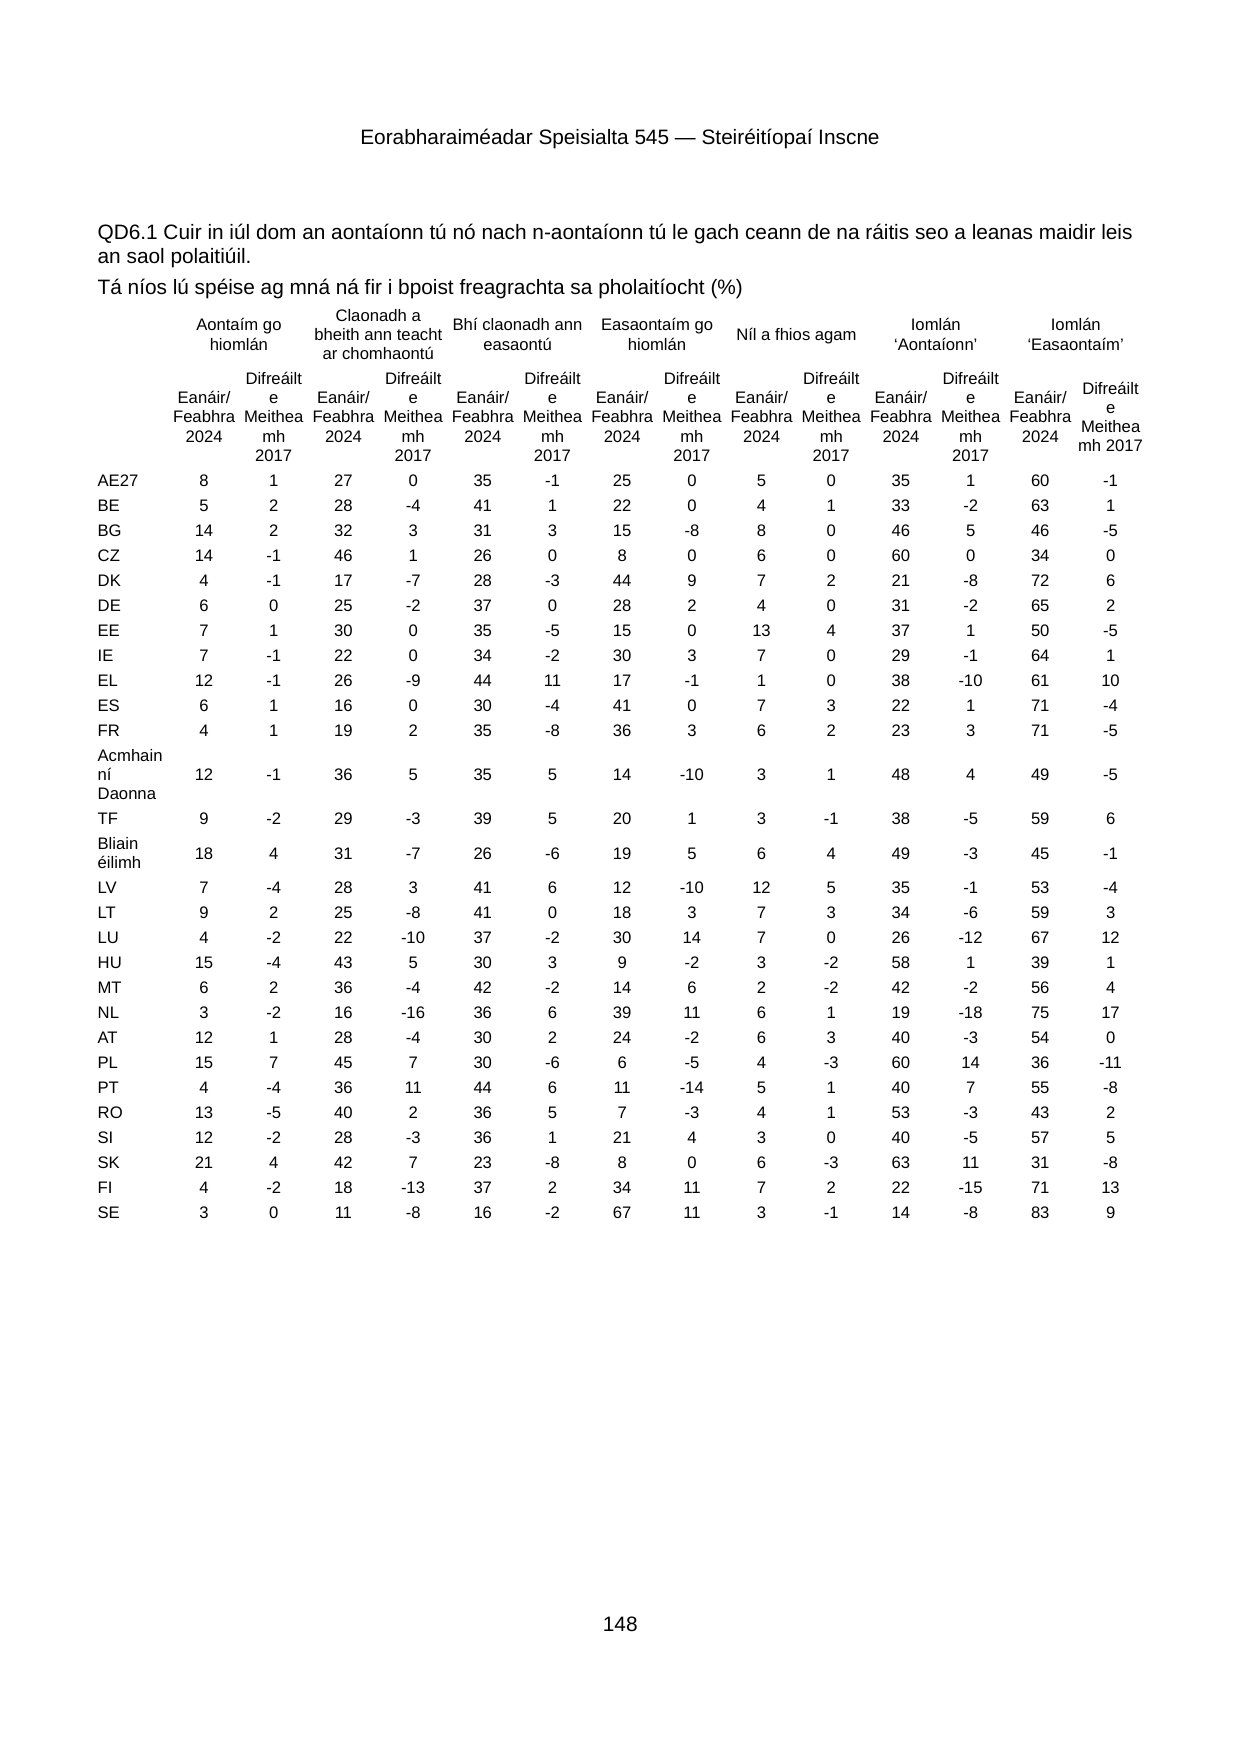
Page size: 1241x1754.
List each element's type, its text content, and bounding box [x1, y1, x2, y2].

table_cell SI [95, 1125, 169, 1150]
table_cell 72 [1005, 568, 1075, 593]
table_cell 33 [866, 493, 936, 518]
table_cell 7 [726, 643, 796, 668]
table_cell -1 [239, 643, 308, 668]
table_cell 3 [796, 900, 866, 925]
table_cell -8 [518, 718, 587, 743]
table_cell -3 [936, 1100, 1005, 1125]
table_cell 6 [657, 975, 726, 1000]
table_cell 2 [726, 975, 796, 1000]
table_cell 71 [1005, 693, 1075, 718]
table_cell 35 [448, 743, 517, 806]
table_cell 8 [169, 468, 239, 493]
table_cell 6 [726, 1025, 796, 1050]
table_cell -1 [239, 568, 308, 593]
table_cell -10 [657, 743, 726, 806]
table_cell 17 [1075, 1000, 1146, 1025]
table_cell -10 [378, 925, 448, 950]
table_cell 34 [866, 900, 936, 925]
table_cell 1 [796, 1100, 866, 1125]
table_cell 38 [866, 806, 936, 831]
table_cell 2 [796, 568, 866, 593]
table_cell 30 [448, 1050, 517, 1075]
table_cell -2 [239, 1000, 308, 1025]
table_cell SK [95, 1150, 169, 1175]
table_cell LT [95, 900, 169, 925]
table_cell 0 [378, 468, 448, 493]
table_cell 35 [448, 618, 517, 643]
table_cell 2 [378, 718, 448, 743]
table_cell 30 [448, 693, 517, 718]
table_cell 31 [448, 518, 517, 543]
table_cell SE [95, 1200, 169, 1225]
table_cell 23 [448, 1150, 517, 1175]
table_cell 2 [378, 1100, 448, 1125]
table_cell -15 [936, 1175, 1005, 1200]
table_cell 2 [518, 1025, 587, 1050]
table_cell 43 [1005, 1100, 1075, 1125]
table_cell 2 [1075, 1100, 1146, 1125]
table_cell -1 [936, 643, 1005, 668]
table_cell IE [95, 643, 169, 668]
table_cell Eanáir/Feabhra 2024 [169, 366, 239, 468]
table_cell 36 [308, 743, 378, 806]
table_cell -8 [1075, 1150, 1146, 1175]
table_cell 2 [796, 1175, 866, 1200]
table_cell 43 [308, 950, 378, 975]
table_cell 3 [378, 875, 448, 900]
table_cell 1 [1075, 493, 1146, 518]
table_cell Difreáilte Meitheamh 2017 [239, 366, 308, 468]
table_header QD6.1 Cuir in iúl dom an aontaíonn tú nó nach n-aontaíonn tú le gach ceann de na ráitis seo a leanas maidir leis an saol polaitiúil. [95, 217, 1146, 270]
table_cell 18 [308, 1175, 378, 1200]
table_cell 3 [518, 518, 587, 543]
table_cell 42 [866, 975, 936, 1000]
table_cell 22 [866, 693, 936, 718]
table_cell 10 [1075, 668, 1146, 693]
table_cell -5 [1075, 518, 1146, 543]
table_cell 2 [796, 718, 866, 743]
table_cell 45 [1005, 831, 1075, 875]
table_cell 8 [726, 518, 796, 543]
table_cell Bliain éilimh [95, 831, 169, 875]
table_cell Iomlán ‘Aontaíonn’ [866, 303, 1005, 366]
table_cell 14 [169, 518, 239, 543]
table_cell 3 [657, 718, 726, 743]
table_cell 0 [657, 543, 726, 568]
table_cell -2 [936, 593, 1005, 618]
table_cell 12 [169, 1025, 239, 1050]
table_cell 26 [448, 831, 517, 875]
table_cell 37 [448, 925, 517, 950]
table_cell 1 [936, 950, 1005, 975]
table_cell 7 [169, 875, 239, 900]
table_cell 6 [169, 593, 239, 618]
table_cell 21 [169, 1150, 239, 1175]
table_cell BE [95, 493, 169, 518]
table_cell 7 [726, 900, 796, 925]
table_cell 0 [1075, 1025, 1146, 1050]
table_cell 28 [308, 493, 378, 518]
table_cell 3 [518, 950, 587, 975]
table_cell 25 [308, 593, 378, 618]
table_cell 1 [239, 468, 308, 493]
table_cell 17 [308, 568, 378, 593]
table_cell 1 [1075, 643, 1146, 668]
table_cell 20 [587, 806, 657, 831]
table_cell -8 [378, 900, 448, 925]
table_cell 15 [169, 950, 239, 975]
table_cell 22 [308, 925, 378, 950]
table_cell 36 [308, 1075, 378, 1100]
table_cell 65 [1005, 593, 1075, 618]
table_cell 6 [518, 1075, 587, 1100]
table_cell Easaontaím go hiomlán [587, 303, 726, 366]
table_cell 3 [796, 1025, 866, 1050]
table_cell 40 [308, 1100, 378, 1125]
table_cell 6 [726, 1150, 796, 1175]
table_cell 35 [448, 468, 517, 493]
table_cell -1 [657, 668, 726, 693]
table_cell 5 [518, 1100, 587, 1125]
table_cell 41 [448, 900, 517, 925]
table_cell 41 [448, 493, 517, 518]
table_cell 36 [448, 1100, 517, 1125]
table_cell 3 [726, 806, 796, 831]
table_cell 3 [726, 743, 796, 806]
table_cell -4 [378, 1025, 448, 1050]
table_cell EL [95, 668, 169, 693]
table_cell 46 [866, 518, 936, 543]
table_cell 3 [726, 950, 796, 975]
table_cell -3 [378, 806, 448, 831]
table_cell -7 [378, 831, 448, 875]
table_cell 28 [308, 1125, 378, 1150]
table_cell -4 [378, 975, 448, 1000]
table_cell 31 [308, 831, 378, 875]
table_cell 25 [308, 900, 378, 925]
table_cell Difreáilte Meitheamh 2017 [1075, 366, 1146, 468]
table_cell 0 [796, 668, 866, 693]
table_cell -3 [657, 1100, 726, 1125]
table_cell -6 [936, 900, 1005, 925]
table_cell 28 [308, 1025, 378, 1050]
table_cell 1 [518, 1125, 587, 1150]
table_cell 30 [448, 950, 517, 975]
table_cell 0 [796, 593, 866, 618]
table_cell 28 [448, 568, 517, 593]
table_cell Difreáilte Meitheamh 2017 [378, 366, 448, 468]
table_cell 7 [726, 925, 796, 950]
table_cell 2 [657, 593, 726, 618]
table_cell 4 [796, 618, 866, 643]
table_cell 6 [169, 693, 239, 718]
table_cell 7 [726, 693, 796, 718]
table_cell 49 [1005, 743, 1075, 806]
table_cell Acmhainní Daonna [95, 743, 169, 806]
table_cell 28 [587, 593, 657, 618]
table_cell 25 [587, 468, 657, 493]
table_cell Eanáir/Feabhra 2024 [308, 366, 378, 468]
table_cell -4 [239, 1075, 308, 1100]
table_cell 53 [1005, 875, 1075, 900]
table_cell -3 [936, 1025, 1005, 1050]
table_cell 5 [518, 743, 587, 806]
table_cell 61 [1005, 668, 1075, 693]
table_cell -2 [239, 806, 308, 831]
table_cell 48 [866, 743, 936, 806]
table_cell 4 [169, 925, 239, 950]
table_cell 34 [587, 1175, 657, 1200]
table_cell -3 [796, 1050, 866, 1075]
table_cell -1 [1075, 831, 1146, 875]
table_cell Bhí claonadh ann easaontú [448, 303, 587, 366]
table_cell 6 [1075, 568, 1146, 593]
table_cell -3 [518, 568, 587, 593]
table_cell 15 [587, 518, 657, 543]
table_cell 34 [448, 643, 517, 668]
table_cell 60 [1005, 468, 1075, 493]
table_cell 15 [587, 618, 657, 643]
table_cell 1 [378, 543, 448, 568]
table_cell 12 [169, 668, 239, 693]
table_cell 41 [448, 875, 517, 900]
table_cell 11 [657, 1175, 726, 1200]
table_cell -6 [518, 831, 587, 875]
table_cell 5 [726, 468, 796, 493]
table_cell Eanáir/Feabhra 2024 [726, 366, 796, 468]
table_cell 60 [866, 543, 936, 568]
table_cell 12 [169, 1125, 239, 1150]
table_cell Eanáir/Feabhra 2024 [587, 366, 657, 468]
table_cell 30 [308, 618, 378, 643]
table_cell 63 [866, 1150, 936, 1175]
table_cell [95, 366, 169, 468]
table_cell 1 [936, 618, 1005, 643]
table_cell 0 [378, 643, 448, 668]
table_cell 4 [936, 743, 1005, 806]
table_cell -2 [518, 1200, 587, 1225]
table_cell 3 [1075, 900, 1146, 925]
table_cell 7 [936, 1075, 1005, 1100]
table_cell 6 [726, 831, 796, 875]
table_cell 49 [866, 831, 936, 875]
table_cell -5 [657, 1050, 726, 1075]
table_cell AT [95, 1025, 169, 1050]
table_cell 30 [587, 643, 657, 668]
table_cell 59 [1005, 806, 1075, 831]
table_cell -10 [936, 668, 1005, 693]
table_cell 67 [1005, 925, 1075, 950]
table_cell 7 [378, 1150, 448, 1175]
table_cell -8 [378, 1200, 448, 1225]
table_cell 13 [169, 1100, 239, 1125]
table_cell 58 [866, 950, 936, 975]
table_cell 14 [657, 925, 726, 950]
table_cell 2 [518, 1175, 587, 1200]
table_cell 11 [308, 1200, 378, 1225]
table_cell -2 [518, 643, 587, 668]
table_cell -4 [378, 493, 448, 518]
table_cell 36 [1005, 1050, 1075, 1075]
table_cell 0 [657, 493, 726, 518]
table_cell 4 [726, 593, 796, 618]
table_cell 29 [308, 806, 378, 831]
table_cell 46 [308, 543, 378, 568]
table_cell 8 [587, 1150, 657, 1175]
table_cell -5 [1075, 743, 1146, 806]
table_cell 18 [169, 831, 239, 875]
table_cell 1 [726, 668, 796, 693]
table_cell Tá níos lú spéise ag mná ná fir i bpoist freagrachta sa pholaitíocht (%) [95, 270, 1146, 303]
table_cell 12 [1075, 925, 1146, 950]
table_cell 4 [239, 1150, 308, 1175]
table_cell -2 [936, 975, 1005, 1000]
table_cell 44 [448, 1075, 517, 1100]
table_cell 30 [448, 1025, 517, 1050]
table_cell -5 [1075, 618, 1146, 643]
table_cell 45 [308, 1050, 378, 1075]
table_cell 2 [1075, 593, 1146, 618]
table_cell 1 [1075, 950, 1146, 975]
table_cell -1 [1075, 468, 1146, 493]
table_cell -3 [796, 1150, 866, 1175]
table_cell 83 [1005, 1200, 1075, 1225]
table_cell 3 [726, 1200, 796, 1225]
table_cell 7 [726, 568, 796, 593]
table_cell FR [95, 718, 169, 743]
table_cell -16 [378, 1000, 448, 1025]
table_cell -2 [657, 1025, 726, 1050]
table_cell 42 [448, 975, 517, 1000]
table_cell 41 [587, 693, 657, 718]
table_cell 24 [587, 1025, 657, 1050]
table_cell -8 [1075, 1075, 1146, 1100]
table_cell 1 [796, 1000, 866, 1025]
table_cell 0 [796, 643, 866, 668]
table_cell Aontaím go hiomlán [169, 303, 308, 366]
table_cell 11 [378, 1075, 448, 1100]
table_cell 4 [726, 493, 796, 518]
table_cell -1 [796, 1200, 866, 1225]
table_cell -8 [657, 518, 726, 543]
table_cell 3 [169, 1200, 239, 1225]
table_cell PT [95, 1075, 169, 1100]
table_cell 9 [169, 806, 239, 831]
table_cell 0 [239, 1200, 308, 1225]
table_cell 34 [1005, 543, 1075, 568]
table_cell 54 [1005, 1025, 1075, 1050]
table_cell -4 [1075, 875, 1146, 900]
table_cell 1 [796, 743, 866, 806]
table_cell 19 [308, 718, 378, 743]
table_cell -1 [518, 468, 587, 493]
table_cell 9 [169, 900, 239, 925]
table_cell 2 [239, 518, 308, 543]
table_cell -2 [796, 950, 866, 975]
table_cell 11 [936, 1150, 1005, 1175]
table_cell 9 [657, 568, 726, 593]
table_cell 59 [1005, 900, 1075, 925]
table_cell -2 [378, 593, 448, 618]
table_cell 6 [726, 718, 796, 743]
table_cell Níl a fhios agam [726, 303, 866, 366]
table_cell 5 [378, 950, 448, 975]
table_cell 1 [239, 693, 308, 718]
table_cell 0 [1075, 543, 1146, 568]
table_cell -4 [518, 693, 587, 718]
table_cell -4 [239, 950, 308, 975]
table_cell 35 [866, 468, 936, 493]
table_cell TF [95, 806, 169, 831]
table_cell -10 [657, 875, 726, 900]
table_cell -1 [239, 743, 308, 806]
table_cell 1 [657, 806, 726, 831]
table_cell 4 [169, 1175, 239, 1200]
table_cell 7 [169, 643, 239, 668]
table_cell -1 [796, 806, 866, 831]
table_cell 44 [587, 568, 657, 593]
table_cell 7 [239, 1050, 308, 1075]
table_cell 3 [169, 1000, 239, 1025]
table_cell NL [95, 1000, 169, 1025]
table_cell 0 [796, 518, 866, 543]
table_cell Difreáilte Meitheamh 2017 [657, 366, 726, 468]
table_cell 63 [1005, 493, 1075, 518]
table_cell 4 [169, 568, 239, 593]
table_cell -2 [796, 975, 866, 1000]
table_cell 50 [1005, 618, 1075, 643]
table_cell 3 [657, 643, 726, 668]
table_cell 2 [239, 900, 308, 925]
table_cell 44 [448, 668, 517, 693]
table_cell 5 [169, 493, 239, 518]
table_cell 67 [587, 1200, 657, 1225]
table_cell 2 [239, 975, 308, 1000]
table_cell DE [95, 593, 169, 618]
table_cell 22 [587, 493, 657, 518]
table_cell 0 [936, 543, 1005, 568]
table_cell 0 [657, 1150, 726, 1175]
table_cell 0 [518, 900, 587, 925]
table_cell 6 [169, 975, 239, 1000]
table_cell -8 [518, 1150, 587, 1175]
table_cell -5 [936, 806, 1005, 831]
table_cell 3 [378, 518, 448, 543]
table_cell -5 [1075, 718, 1146, 743]
table_cell -2 [518, 975, 587, 1000]
table_cell -3 [936, 831, 1005, 875]
table_cell 39 [1005, 950, 1075, 975]
table_cell Difreáilte Meitheamh 2017 [518, 366, 587, 468]
table_cell 16 [448, 1200, 517, 1225]
table_cell 1 [239, 718, 308, 743]
table_cell 14 [936, 1050, 1005, 1075]
table_cell -12 [936, 925, 1005, 950]
table_cell 32 [308, 518, 378, 543]
table_cell Eanáir/Feabhra 2024 [866, 366, 936, 468]
table_cell 39 [448, 806, 517, 831]
table_cell 71 [1005, 718, 1075, 743]
table_cell 36 [308, 975, 378, 1000]
table_cell -1 [936, 875, 1005, 900]
table_cell 19 [587, 831, 657, 875]
table_cell 14 [866, 1200, 936, 1225]
table_cell 1 [936, 468, 1005, 493]
table_cell 57 [1005, 1125, 1075, 1150]
table_cell 37 [448, 1175, 517, 1200]
table_cell 3 [936, 718, 1005, 743]
table_cell 5 [1075, 1125, 1146, 1150]
table_cell 56 [1005, 975, 1075, 1000]
table_cell 26 [448, 543, 517, 568]
table_cell 71 [1005, 1175, 1075, 1200]
table_cell 4 [726, 1050, 796, 1075]
table_cell 38 [866, 668, 936, 693]
table_cell 3 [796, 693, 866, 718]
table_cell 5 [726, 1075, 796, 1100]
table_cell EE [95, 618, 169, 643]
table_cell 40 [866, 1025, 936, 1050]
table_cell 21 [587, 1125, 657, 1150]
table_cell 13 [726, 618, 796, 643]
table_cell 5 [936, 518, 1005, 543]
table_cell 21 [866, 568, 936, 593]
table_cell 0 [796, 468, 866, 493]
table_cell 28 [308, 875, 378, 900]
table_cell 4 [1075, 975, 1146, 1000]
table_cell 40 [866, 1125, 936, 1150]
table_cell 0 [657, 618, 726, 643]
table_cell 31 [866, 593, 936, 618]
table_cell Eanáir/Feabhra 2024 [1005, 366, 1075, 468]
table_cell 11 [657, 1200, 726, 1225]
table_cell 37 [866, 618, 936, 643]
table_cell 7 [378, 1050, 448, 1075]
table_cell 1 [936, 693, 1005, 718]
table_cell -2 [657, 950, 726, 975]
table_cell -11 [1075, 1050, 1146, 1075]
table_cell 19 [866, 1000, 936, 1025]
table_cell 11 [657, 1000, 726, 1025]
table_cell 6 [587, 1050, 657, 1075]
table_cell -5 [936, 1125, 1005, 1150]
table_cell 7 [587, 1100, 657, 1125]
table_cell 1 [518, 493, 587, 518]
table_cell MT [95, 975, 169, 1000]
table_cell -6 [518, 1050, 587, 1075]
table_cell -4 [239, 875, 308, 900]
table_cell 3 [726, 1125, 796, 1150]
table_cell 36 [587, 718, 657, 743]
table_cell 18 [587, 900, 657, 925]
table_cell 12 [726, 875, 796, 900]
table_cell 36 [448, 1000, 517, 1025]
table_cell Iomlán ‘Easaontaím’ [1005, 303, 1146, 366]
table_cell HU [95, 950, 169, 975]
table_cell 55 [1005, 1075, 1075, 1100]
table_cell 17 [587, 668, 657, 693]
table_cell Claonadh a bheith ann teacht ar chomhaontú [308, 303, 448, 366]
table_cell 35 [448, 718, 517, 743]
table_cell 6 [726, 1000, 796, 1025]
table_cell [95, 303, 169, 366]
table_cell 64 [1005, 643, 1075, 668]
table_cell RO [95, 1100, 169, 1125]
table_cell 0 [657, 693, 726, 718]
table_cell 46 [1005, 518, 1075, 543]
table_cell 60 [866, 1050, 936, 1075]
table_cell Eanáir/Feabhra 2024 [448, 366, 517, 468]
table_cell -8 [936, 1200, 1005, 1225]
table_cell ES [95, 693, 169, 718]
table_cell 0 [796, 543, 866, 568]
table_cell 1 [796, 493, 866, 518]
table_cell 27 [308, 468, 378, 493]
table_cell 5 [796, 875, 866, 900]
table_cell 4 [796, 831, 866, 875]
table_cell 0 [378, 693, 448, 718]
table_cell 39 [587, 1000, 657, 1025]
table_cell 16 [308, 1000, 378, 1025]
table_cell 29 [866, 643, 936, 668]
table_cell 7 [726, 1175, 796, 1200]
table_cell Difreáilte Meitheamh 2017 [936, 366, 1005, 468]
table_cell 30 [587, 925, 657, 950]
table_cell 5 [657, 831, 726, 875]
table_cell 4 [169, 1075, 239, 1100]
table_cell 0 [239, 593, 308, 618]
table_cell 14 [169, 543, 239, 568]
table_cell -2 [518, 925, 587, 950]
table_cell 11 [518, 668, 587, 693]
table_cell 8 [587, 543, 657, 568]
table_cell 4 [726, 1100, 796, 1125]
table_cell 40 [866, 1075, 936, 1100]
table_cell 35 [866, 875, 936, 900]
table_cell 26 [866, 925, 936, 950]
table_cell 0 [378, 618, 448, 643]
table_cell 9 [1075, 1200, 1146, 1225]
table_cell 14 [587, 975, 657, 1000]
table_cell 22 [308, 643, 378, 668]
table_cell LU [95, 925, 169, 950]
table_cell -5 [518, 618, 587, 643]
table_cell BG [95, 518, 169, 543]
table_cell 26 [308, 668, 378, 693]
table_cell 23 [866, 718, 936, 743]
table_cell 4 [169, 718, 239, 743]
table_cell 14 [587, 743, 657, 806]
table_cell -3 [378, 1125, 448, 1150]
table_cell 16 [308, 693, 378, 718]
table_cell -5 [239, 1100, 308, 1125]
table_cell Difreáilte Meitheamh 2017 [796, 366, 866, 468]
table_cell -2 [239, 1175, 308, 1200]
table_cell 37 [448, 593, 517, 618]
table_cell -2 [239, 925, 308, 950]
table_cell DK [95, 568, 169, 593]
table_cell 1 [239, 618, 308, 643]
table_cell PL [95, 1050, 169, 1075]
table_cell -18 [936, 1000, 1005, 1025]
table_cell 75 [1005, 1000, 1075, 1025]
table_cell 6 [518, 875, 587, 900]
table_cell AE27 [95, 468, 169, 493]
table_cell 5 [518, 806, 587, 831]
table_cell 0 [518, 593, 587, 618]
table_cell -2 [239, 1125, 308, 1150]
table_cell 12 [169, 743, 239, 806]
table_cell 1 [239, 1025, 308, 1050]
table_cell 4 [239, 831, 308, 875]
table_cell -7 [378, 568, 448, 593]
table_cell 12 [587, 875, 657, 900]
table_cell 6 [518, 1000, 587, 1025]
table_cell -14 [657, 1075, 726, 1100]
table_cell LV [95, 875, 169, 900]
table_cell 6 [726, 543, 796, 568]
table_cell 42 [308, 1150, 378, 1175]
table_cell 5 [378, 743, 448, 806]
table_cell 13 [1075, 1175, 1146, 1200]
table_cell 1 [796, 1075, 866, 1100]
table_cell 11 [587, 1075, 657, 1100]
table_cell 36 [448, 1125, 517, 1150]
table_cell 6 [1075, 806, 1146, 831]
table_cell 22 [866, 1175, 936, 1200]
table_cell CZ [95, 543, 169, 568]
table_cell FI [95, 1175, 169, 1200]
table_cell 0 [796, 1125, 866, 1150]
table_cell 53 [866, 1100, 936, 1125]
table_cell 31 [1005, 1150, 1075, 1175]
table_cell -1 [239, 668, 308, 693]
table_cell 3 [657, 900, 726, 925]
table_cell 0 [796, 925, 866, 950]
table_cell 0 [518, 543, 587, 568]
table_cell -9 [378, 668, 448, 693]
table_cell -4 [1075, 693, 1146, 718]
table_cell 7 [169, 618, 239, 643]
table_cell -13 [378, 1175, 448, 1200]
table_cell 0 [657, 468, 726, 493]
table_cell 15 [169, 1050, 239, 1075]
table_cell -8 [936, 568, 1005, 593]
table_cell 2 [239, 493, 308, 518]
table_cell 9 [587, 950, 657, 975]
table_cell 4 [657, 1125, 726, 1150]
table_cell -1 [239, 543, 308, 568]
table_cell -2 [936, 493, 1005, 518]
